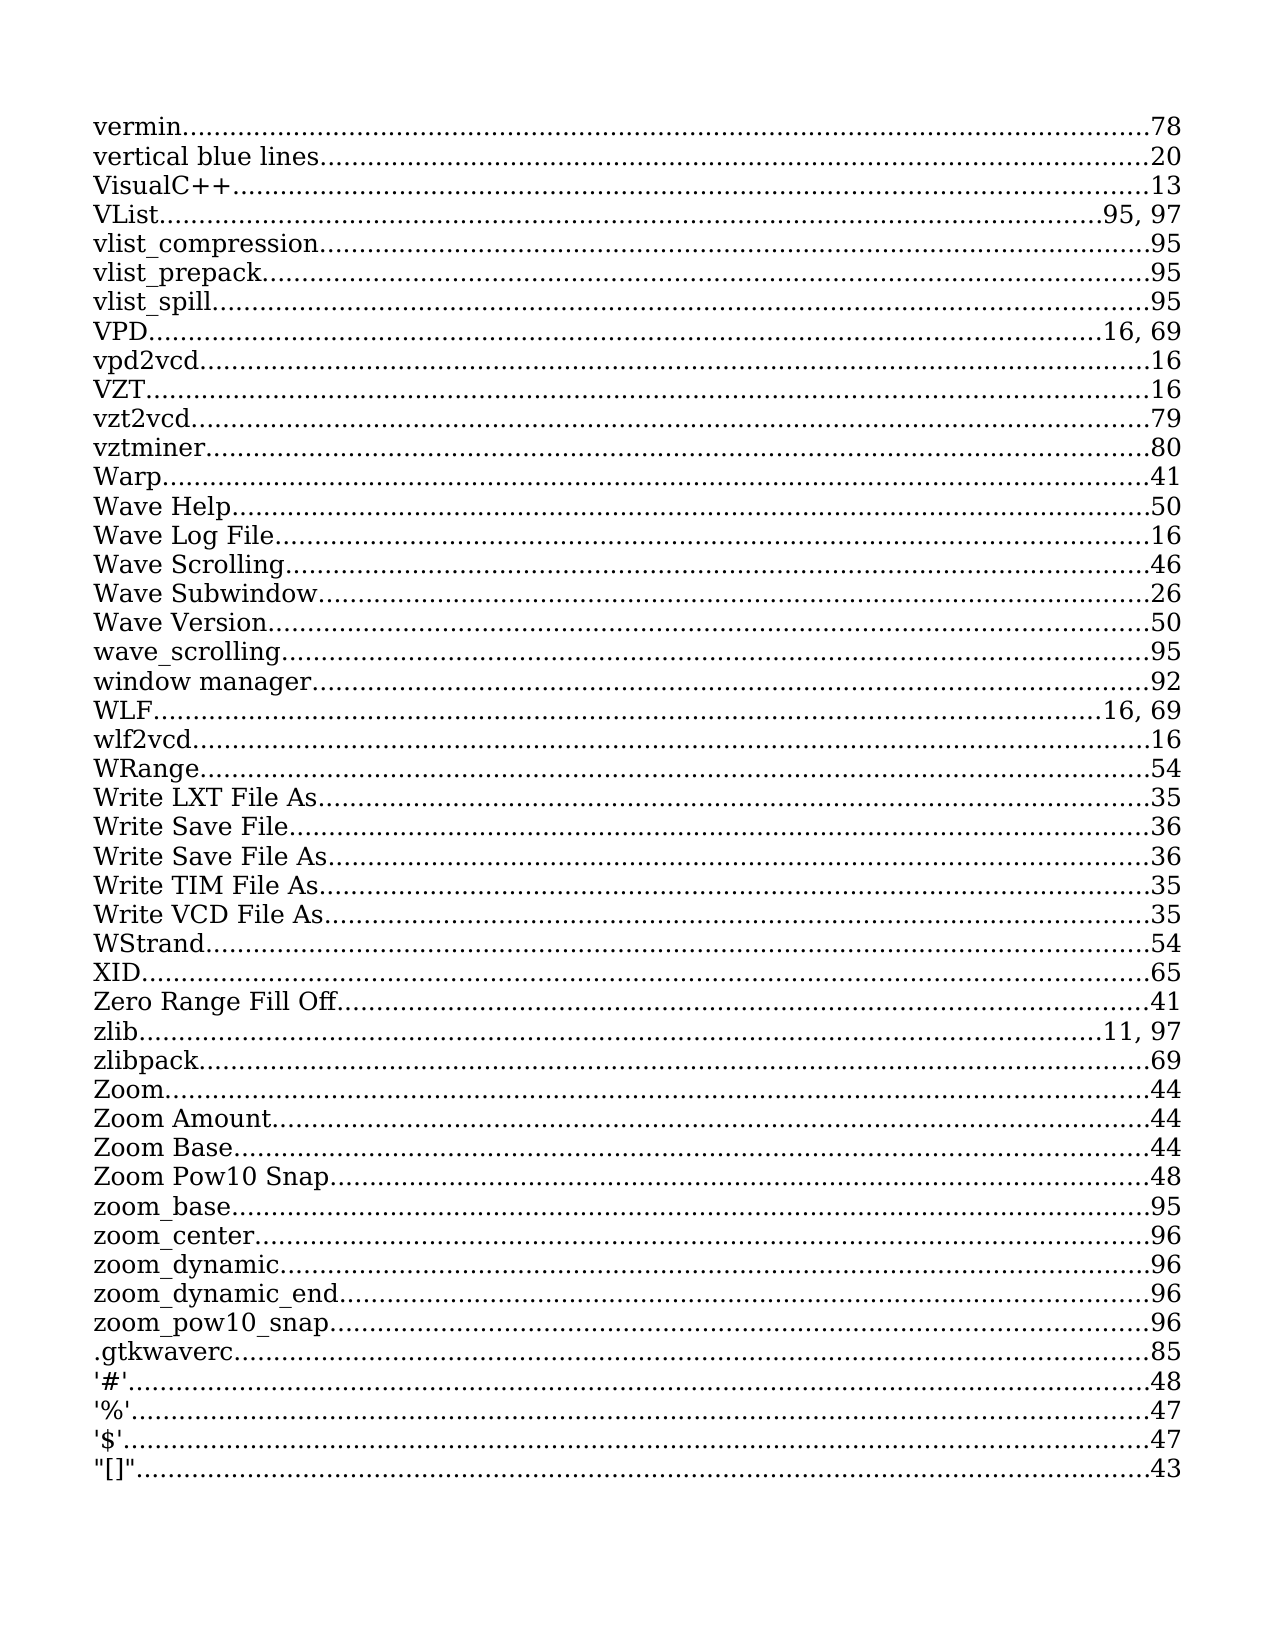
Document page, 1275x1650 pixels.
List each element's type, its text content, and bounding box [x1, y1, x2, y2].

text VPD 16, 69 [93, 317, 1182, 346]
text zoom_base 95 [93, 1192, 1182, 1221]
text vlist_compression 95 [93, 229, 1182, 258]
text Warp 41 [93, 462, 1182, 492]
text Write Save File As 36 [93, 842, 1182, 871]
text .gtkwaverc 85 [93, 1337, 1182, 1367]
text Zoom 44 [93, 1075, 1182, 1104]
text '#' 48 [93, 1367, 1182, 1396]
text vermin 78 [93, 112, 1182, 142]
text vpd2vcd 16 [93, 346, 1182, 375]
text XID 65 [93, 958, 1182, 987]
text Zoom Amount 44 [93, 1104, 1182, 1133]
text vlist_prepack 95 [93, 258, 1182, 287]
text VisualC++ 13 [93, 171, 1182, 200]
text Wave Subwindow 26 [93, 579, 1182, 608]
text Write LXT File As 35 [93, 783, 1182, 812]
text vzt2vcd 79 [93, 404, 1182, 433]
text wave_scrolling 95 [93, 637, 1182, 667]
text zoom_dynamic 96 [93, 1250, 1182, 1279]
text WLF 16, 69 [93, 696, 1182, 725]
text vztminer 80 [93, 433, 1182, 462]
text Write Save File 36 [93, 812, 1182, 842]
text VList 95, 97 [93, 200, 1182, 229]
text zoom_center 96 [93, 1221, 1182, 1250]
text '$' 47 [93, 1425, 1182, 1454]
text window manager 92 [93, 667, 1182, 696]
text Zero Range Fill Off 41 [93, 987, 1182, 1017]
text Wave Scrolling 46 [93, 550, 1182, 579]
text zoom_dynamic_end 96 [93, 1279, 1182, 1308]
text Wave Log File 16 [93, 521, 1182, 550]
text Wave Help 50 [93, 492, 1182, 521]
text "[]" 43 [93, 1454, 1182, 1483]
text Write VCD File As 35 [93, 900, 1182, 929]
text Wave Version 50 [93, 608, 1182, 637]
text zlibpack 69 [93, 1046, 1182, 1075]
text wlf2vcd 16 [93, 725, 1182, 754]
text '%' 47 [93, 1396, 1182, 1425]
text WRange 54 [93, 754, 1182, 783]
text Zoom Pow10 Snap 48 [93, 1162, 1182, 1192]
text vertical blue lines 20 [93, 142, 1182, 171]
text zlib 11, 97 [93, 1017, 1182, 1046]
text zoom_pow10_snap 96 [93, 1308, 1182, 1337]
text VZT 16 [93, 375, 1182, 404]
text Write TIM File As 35 [93, 871, 1182, 900]
text Zoom Base 44 [93, 1133, 1182, 1162]
text WStrand 54 [93, 929, 1182, 958]
text vlist_spill 95 [93, 287, 1182, 317]
